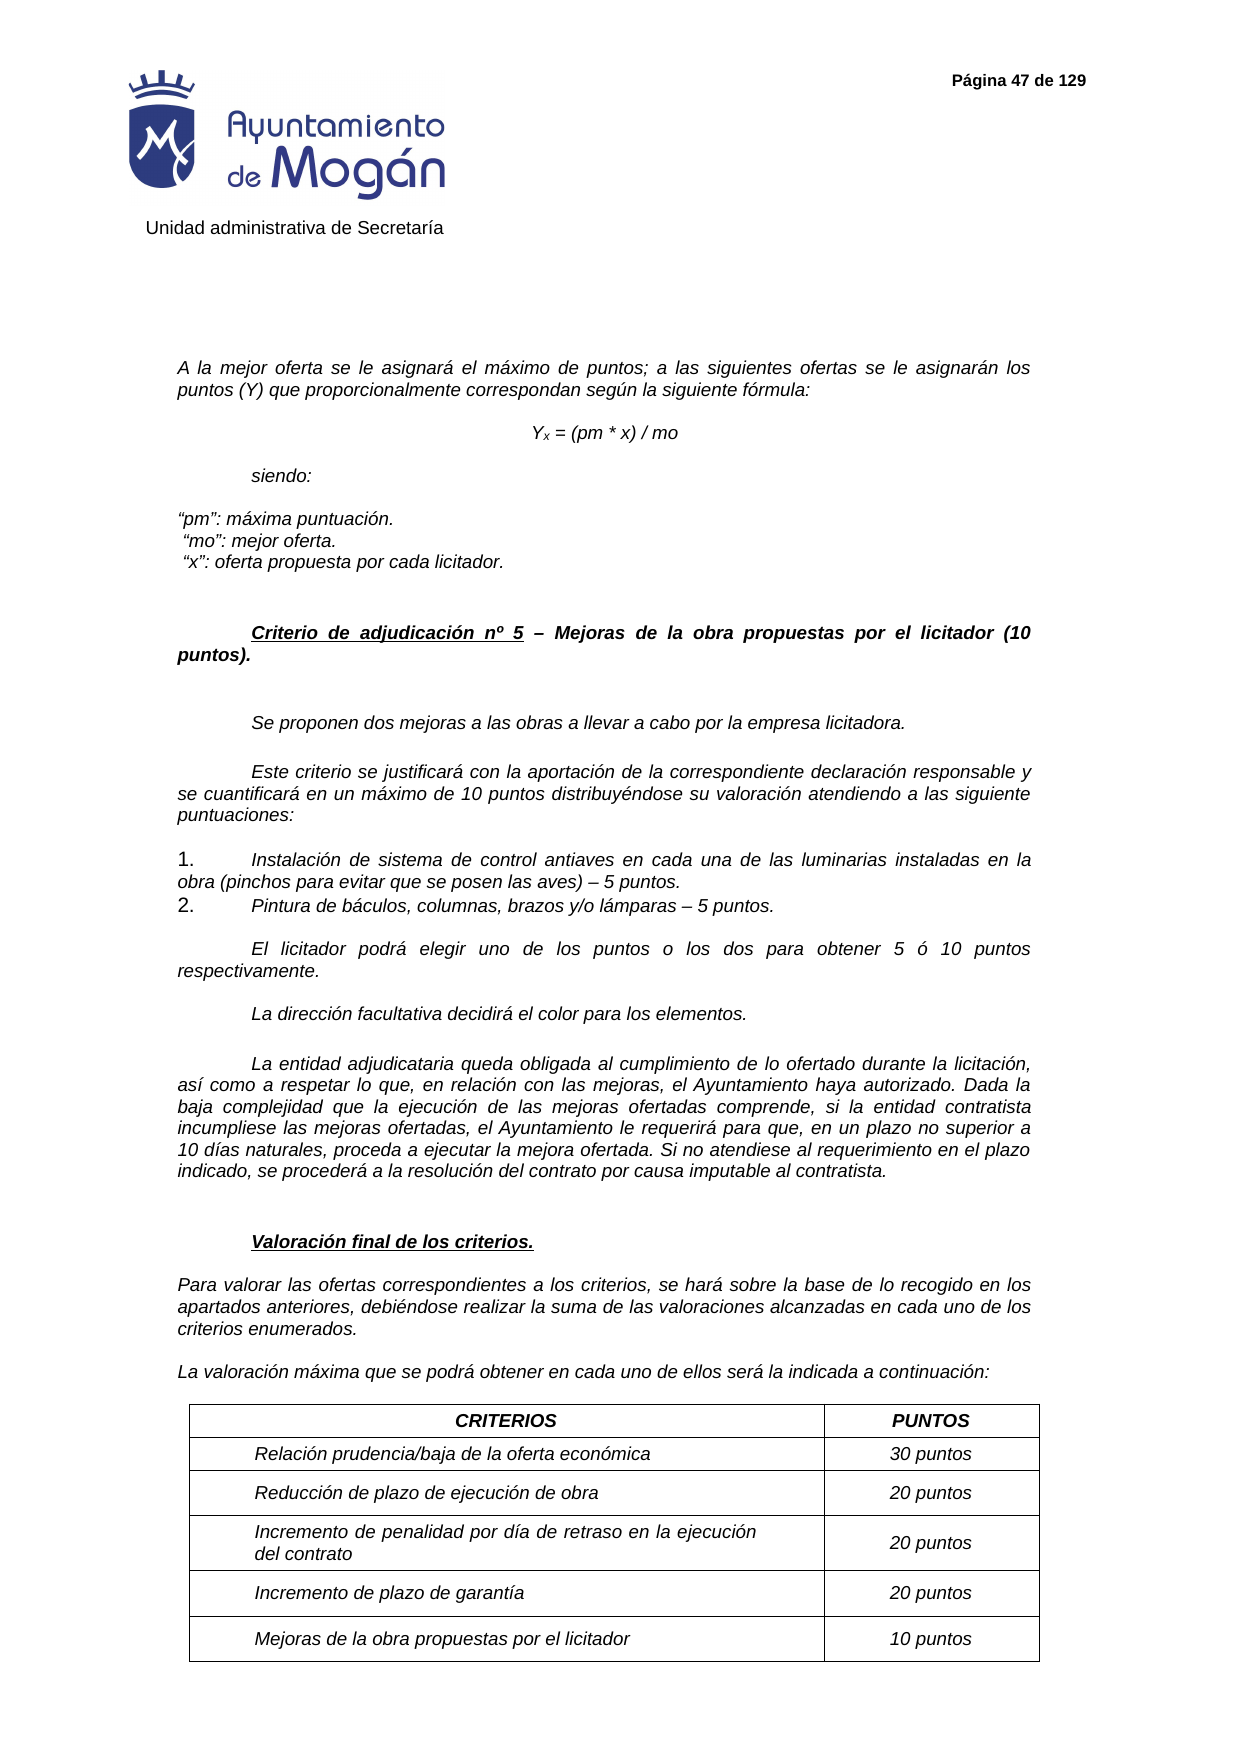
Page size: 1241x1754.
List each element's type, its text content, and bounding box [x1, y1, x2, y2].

list Pintura de báculos, columnas, brazos y/o lámparas – 5 puntos. [177, 893, 1033, 917]
table_cell 30 puntos [825, 1438, 1039, 1470]
table_cell Reducción de plazo de ejecución de obra [190, 1471, 824, 1515]
text Valoración final de los criterios. [177, 1231, 1033, 1253]
text Este criterio se justificará con la aportación de la correspondiente declaración responsable y se cuantificará en un máximo de 10 puntos distribuyéndose su valoración atendiendo a las siguiente puntuaciones: [177, 761, 1033, 826]
table_cell Incremento de plazo de garantía [190, 1571, 824, 1616]
text La valoración máxima que se podrá obtener en cada uno de ellos será la indicada a continuación: [177, 1360, 1033, 1382]
text “mo”: mejor oferta. [177, 529, 1033, 551]
table_cell 20 puntos [825, 1471, 1039, 1515]
text La entidad adjudicataria queda obligada al cumplimiento de lo ofertado durante la licitación, así como a respetar lo que, en relación con las mejoras, el Ayuntamiento haya autorizado. Dada la baja complejidad que la ejecución de las mejoras ofertadas comprende, si la entidad contratista incumpliese las mejoras ofertadas, el Ayuntamiento le requerirá para que, en un plazo no superior a 10 días naturales, proceda a ejecutar la mejora ofertada. Si no atendiese al requerimiento en el plazo indicado, se procederá a la resolución del contrato por causa imputable al contratista. [177, 1052, 1033, 1182]
text A la mejor oferta se le asignará el máximo de puntos; a las siguientes ofertas se le asignarán los puntos (Y) que proporcionalmente correspondan según la siguiente fórmula: [177, 357, 1033, 400]
text La dirección facultativa decidirá el color para los elementos. [177, 1003, 1033, 1024]
table_cell Incremento de penalidad por día de retraso en la ejecución del contrato [190, 1516, 824, 1570]
picture [128, 70, 445, 206]
text Criterio de adjudicación nº 5 – Mejoras de la obra propuestas por el licitador (10 puntos). [177, 622, 1033, 665]
text El licitador podrá elegir uno de los puntos o los dos para obtener 5 ó 10 puntos respectivamente. [177, 938, 1033, 981]
table_cell 20 puntos [825, 1516, 1039, 1570]
list Instalación de sistema de control antiaves en cada una de las luminarias instaladas en la obra (pinchos para evitar que se posen las aves) – 5 puntos. [177, 847, 1033, 893]
table_cell 20 puntos [825, 1571, 1039, 1616]
text Para valorar las ofertas correspondientes a los criterios, se hará sobre la base de lo recogido en los apartados anteriores, debiéndose realizar la suma de las valoraciones alcanzadas en cada uno de los criterios enumerados. [177, 1274, 1033, 1339]
table_cell Relación prudencia/baja de la oferta económica [190, 1438, 824, 1470]
table_cell Mejoras de la obra propuestas por el licitador [190, 1617, 824, 1661]
table_header PUNTOS [825, 1405, 1039, 1437]
text “pm”: máxima puntuación. [177, 508, 1033, 529]
text Yx = (pm * x) / mo [177, 422, 1033, 443]
text “x”: oferta propuesta por cada licitador. [177, 551, 1033, 572]
table_cell 10 puntos [825, 1617, 1039, 1661]
table_header CRITERIOS [190, 1405, 824, 1437]
text siendo: [177, 465, 1033, 486]
text Se proponen dos mejoras a las obras a llevar a cabo por la empresa licitadora. [177, 712, 1033, 733]
